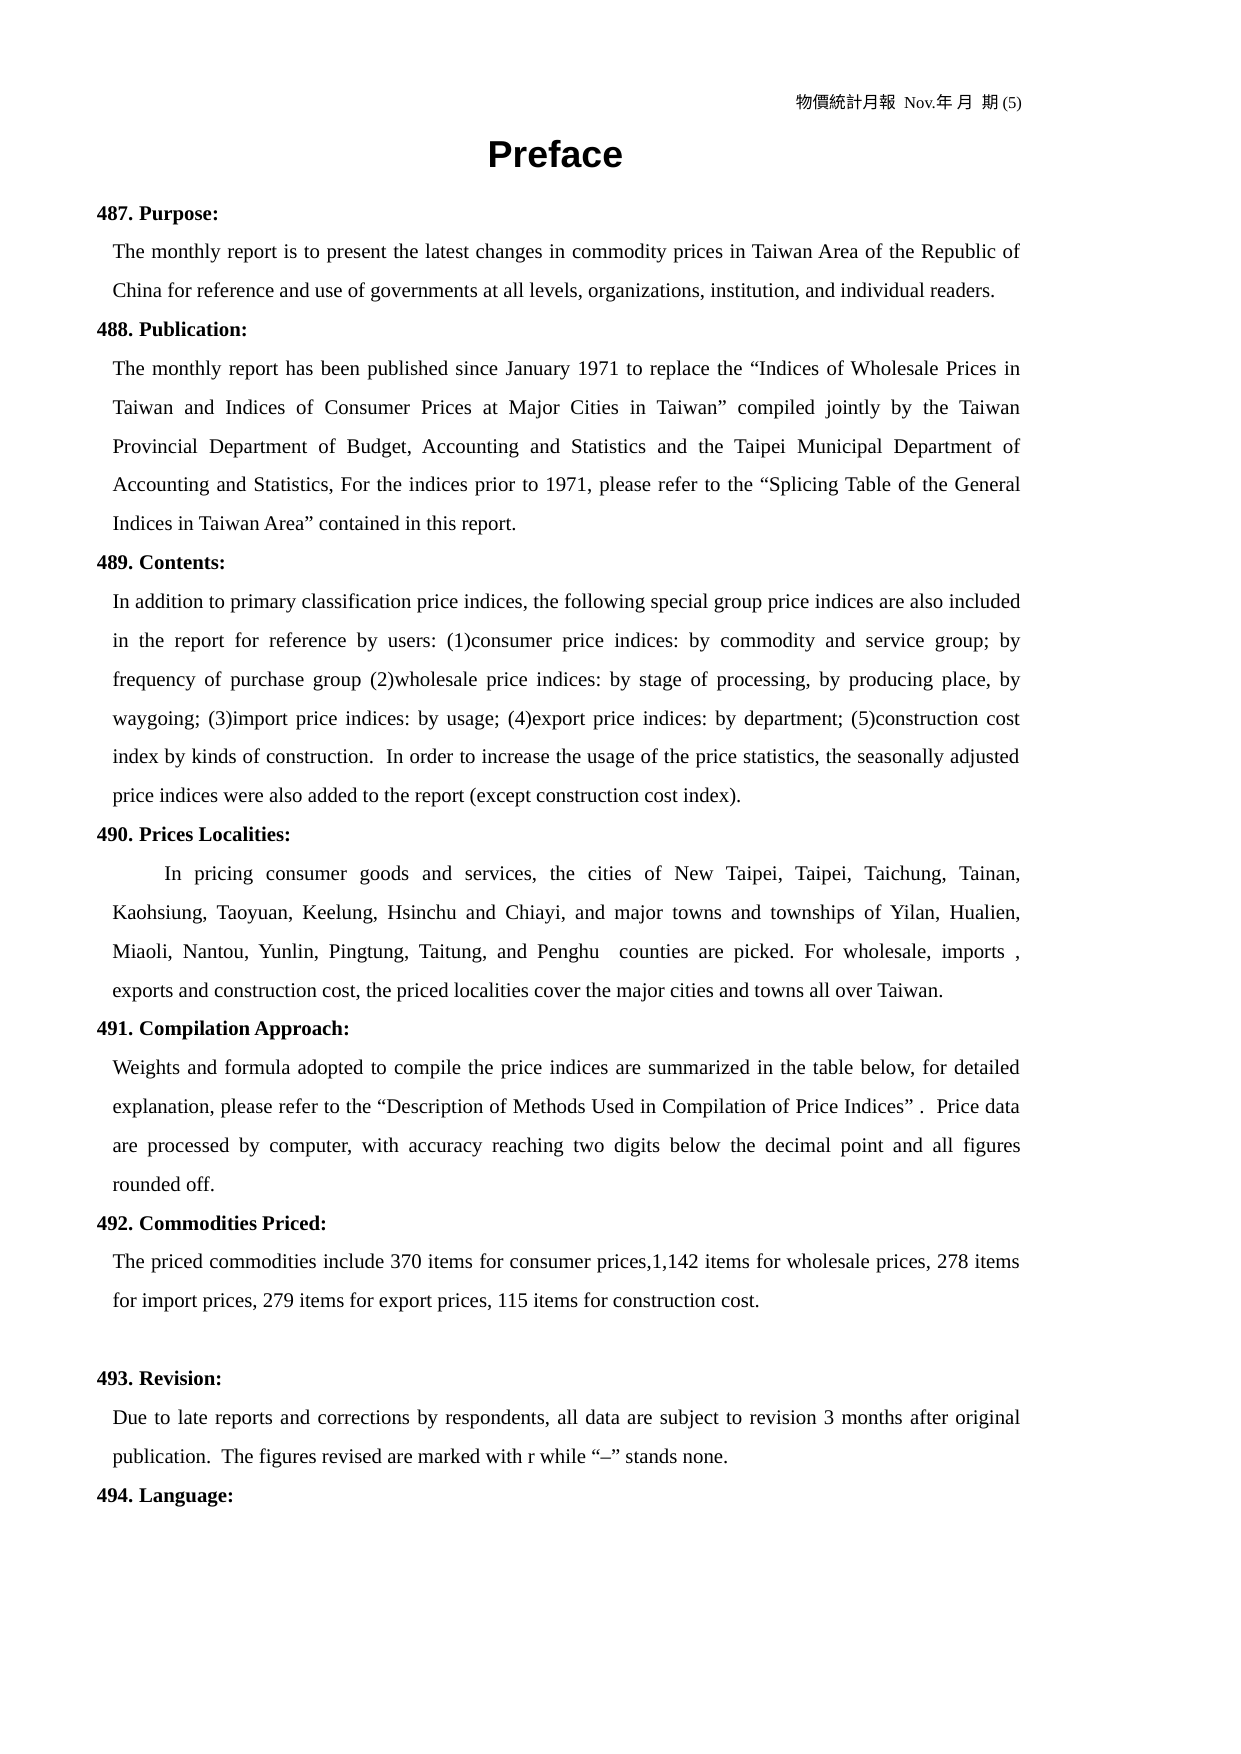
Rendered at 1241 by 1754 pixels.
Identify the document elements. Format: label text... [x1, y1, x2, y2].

text The monthly report has been published since January 1971 to replace the “Indices of Wholesale Prices in Taiwan and Indices of Consumer Prices at Major Cities in Taiwan” compiled jointly by the Taiwan Provincial Department of Budget, Accounting and Statistics and the Taipei Municipal Department of Accounting and Statistics, For the indices prior to 1971, please refer to the “Splicing Table of the General Indices in Taiwan Area” contained in this report. [112, 349, 1022, 543]
text Due to late reports and corrections by respondents, all data are subject to revision 3 months after original publication. The figures revised are marked with r while “–” stands none. [112, 1398, 1022, 1476]
list Purpose: [97, 193, 1022, 232]
text The priced commodities include 370 items for consumer prices,1,142 items for wholesale prices, 278 items for import prices, 279 items for export prices, 115 items for construction cost. [112, 1243, 1022, 1320]
list Compilation Approach: [97, 1009, 1022, 1048]
text The monthly report is to present the latest changes in commodity prices in Taiwan Area of the Republic of China for reference and use of governments at all levels, organizations, institution, and individual readers. [112, 232, 1022, 310]
list Language: [97, 1476, 1022, 1514]
text In pricing consumer goods and services, the cities of New Taipei, Taipei, Taichung, Tainan, Kaohsiung, Taoyuan, Keelung, Hsinchu and Chiayi, and major towns and townships of Yilan, Hualien, Miaoli, Nantou, Yunlin, Pingtung, Taitung, and Penghu counties are picked. For wholesale, imports , exports and construction cost, the priced localities cover the major cities and towns all over Taiwan. [112, 854, 1022, 1009]
list Contents: [97, 543, 1022, 582]
list Prices Localities: [97, 815, 1022, 854]
text In addition to primary classification price indices, the following special group price indices are also included in the report for reference by users: (1)consumer price indices: by commodity and service group; by frequency of purchase group (2)wholesale price indices: by stage of processing, by producing place, by waygoing; (3)import price indices: by usage; (4)export price indices: by department; (5)construction cost index by kinds of construction. In order to increase the usage of the price statistics, the seasonally adjusted price indices were also added to the report (except construction cost index). [112, 582, 1022, 815]
list Commodities Priced: [97, 1204, 1022, 1243]
subtitle Preface [89, 116, 1022, 193]
list Publication: [97, 310, 1022, 349]
text Weights and formula adopted to compile the price indices are summarized in the table below, for detailed explanation, please refer to the “Description of Methods Used in Compilation of Price Indices” . Price data are processed by computer, with accuracy reaching two digits below the decimal point and all figures rounded off. [112, 1048, 1022, 1204]
list Revision: [97, 1359, 1022, 1398]
